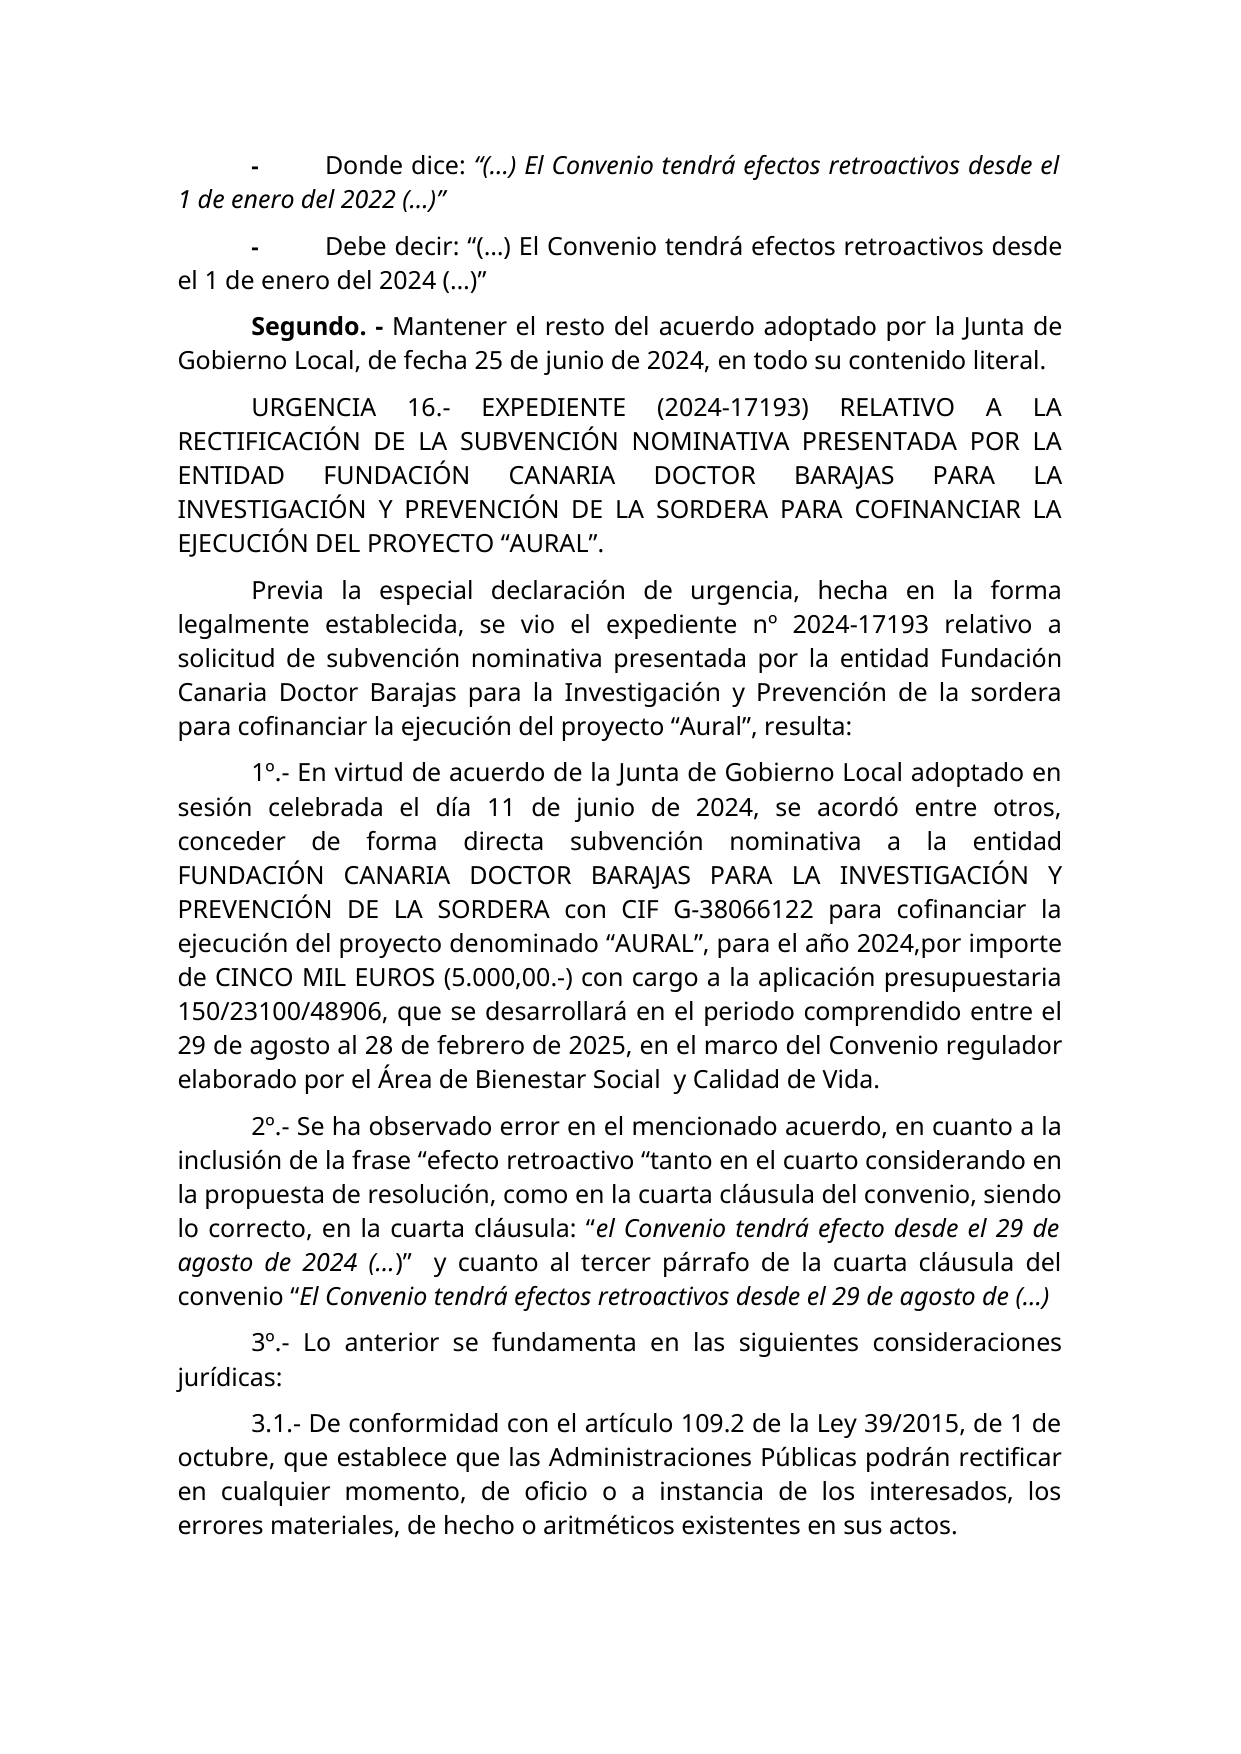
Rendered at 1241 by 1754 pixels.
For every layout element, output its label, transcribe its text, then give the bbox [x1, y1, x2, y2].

list Debe decir: “(…) El Convenio tendrá efectos retroactivos desde el 1 de enero del 2024 (…)” [177, 228, 1063, 296]
text URGENCIA 16.- EXPEDIENTE (2024-17193) RELATIVO A LA RECTIFICACIÓN DE LA SUBVENCIÓN NOMINATIVA PRESENTADA POR LA ENTIDAD FUNDACIÓN CANARIA DOCTOR BARAJAS PARA LA INVESTIGACIÓN Y PREVENCIÓN DE LA SORDERA PARA COFINANCIAR LA EJECUCIÓN DEL PROYECTO “AURAL”. [177, 389, 1063, 560]
text Previa la especial declaración de urgencia, hecha en la forma legalmente establecida, se vio el expediente nº 2024-17193 relativo a solicitud de subvención nominativa presentada por la entidad Fundación Canaria Doctor Barajas para la Investigación y Prevención de la sordera para cofinanciar la ejecución del proyecto “Aural”, resulta: [177, 572, 1063, 743]
text 3º.- Lo anterior se fundamenta en las siguientes consideraciones jurídicas: [177, 1325, 1063, 1393]
list Donde dice: “(…) El Convenio tendrá efectos retroactivos desde el 1 de enero del 2022 (…)” [177, 148, 1063, 216]
text 2º.- Se ha observado error en el mencionado acuerdo, en cuanto a la inclusión de la frase “efecto retroactivo “tanto en el cuarto considerando en la propuesta de resolución, como en la cuarta cláusula del convenio, siendo lo correcto, en la cuarta cláusula: “el Convenio tendrá efecto desde el 29 de agosto de 2024 (…)” y cuanto al tercer párrafo de la cuarta cláusula del convenio “El Convenio tendrá efectos retroactivos desde el 29 de agosto de (…) [177, 1108, 1063, 1313]
text 1º.- En virtud de acuerdo de la Junta de Gobierno Local adoptado en sesión celebrada el día 11 de junio de 2024, se acordó entre otros, conceder de forma directa subvención nominativa a la entidad FUNDACIÓN CANARIA DOCTOR BARAJAS PARA LA INVESTIGACIÓN Y PREVENCIÓN DE LA SORDERA con CIF G-38066122 para cofinanciar la ejecución del proyecto denominado “AURAL”, para el año 2024,por importe de CINCO MIL EUROS (5.000,00.-) con cargo a la aplicación presupuestaria 150/23100/48906, que se desarrollará en el periodo comprendido entre el 29 de agosto al 28 de febrero de 2025, en el marco del Convenio regulador elaborado por el Área de Bienestar Social y Calidad de Vida. [177, 755, 1063, 1096]
text Segundo. - Mantener el resto del acuerdo adoptado por la Junta de Gobierno Local, de fecha 25 de junio de 2024, en todo su contenido literal. [177, 309, 1063, 377]
text 3.1.- De conformidad con el artículo 109.2 de la Ley 39/2015, de 1 de octubre, que establece que las Administraciones Públicas podrán rectificar en cualquier momento, de oficio o a instancia de los interesados, los errores materiales, de hecho o aritméticos existentes en sus actos. [177, 1406, 1063, 1542]
